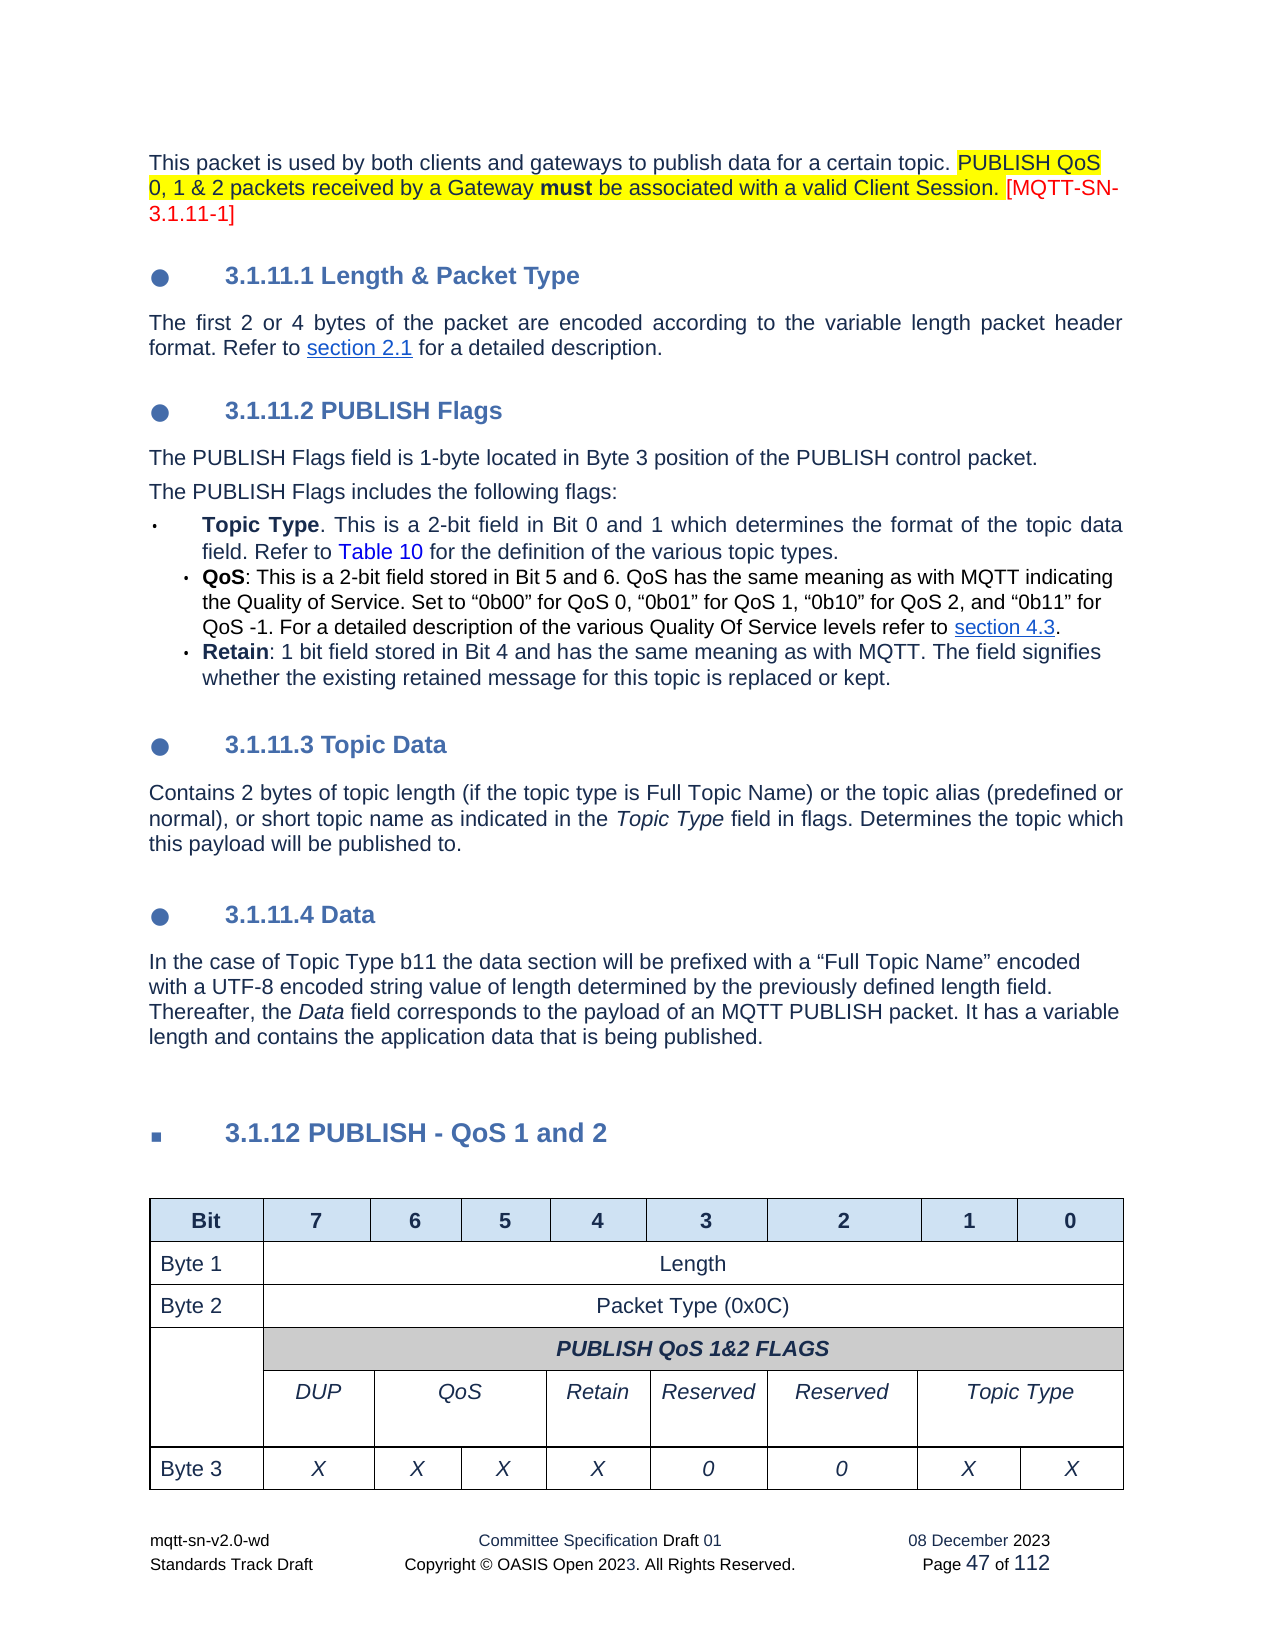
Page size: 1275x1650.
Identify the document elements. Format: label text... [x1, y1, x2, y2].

table_header 0 [1018, 1199, 1123, 1241]
list QoS: This is a 2-bit field stored in Bit 5 and 6. QoS has the same meaning as with MQTT indicating the Quality of Service. Set to “0b00” for QoS 0, “0b01” for QoS 1, “0b10” for QoS 2, and “0b11” for QoS -1. For a detailed description of the various Quality Of Service levels refer to section 4.3. [181, 564, 1124, 638]
text The PUBLISH Flags field is 1-byte located in Byte 3 position of the PUBLISH control packet. [148, 445, 1124, 470]
table_header 3 [647, 1199, 767, 1241]
list Topic Type. This is a 2-bit field in Bit 0 and 1 which determines the format of the topic data field. Refer to Table 10 for the definition of the various topic types. [150, 512, 1124, 564]
table_header 2 [768, 1199, 921, 1241]
subtitle 3.1.12 PUBLISH - QoS 1 and 2 [150, 1115, 1124, 1153]
table_cell QoS [375, 1371, 546, 1446]
table_cell Topic Type [918, 1371, 1123, 1446]
table_cell 0 [651, 1448, 767, 1489]
text Contains 2 bytes of topic length (if the topic type is Full Topic Name) or the topic alias (predefined or normal), or short topic name as indicated in the Topic Type field in flags. Determines the topic which this payload will be published to. [148, 779, 1124, 857]
subtitle 3.1.11.3 Topic Data [150, 720, 1124, 767]
table_cell Packet Type (0x0C) [264, 1285, 1123, 1327]
table_cell Byte 2 [151, 1285, 263, 1327]
table_cell Byte 1 [151, 1242, 263, 1284]
table_cell PUBLISH QoS 1&2 FLAGS [264, 1328, 1123, 1370]
table_header 7 [264, 1199, 370, 1241]
table_cell 0 [768, 1448, 917, 1489]
table_cell X [264, 1448, 374, 1489]
table_header 5 [462, 1199, 550, 1241]
table_cell Retain [547, 1371, 650, 1446]
text This packet is used by both clients and gateways to publish data for a certain topic. PUBLISH QoS 0, 1 & 2 packets received by a Gateway must be associated with a valid Client Session. [MQTT-SN-3.1.11-1] [148, 150, 1124, 226]
table_header 6 [371, 1199, 461, 1241]
list Retain: 1 bit field stored in Bit 4 and has the same meaning as with MQTT. The field signifies whether the existing retained message for this topic is replaced or kept. [181, 639, 1124, 690]
table_header 1 [922, 1199, 1017, 1241]
table_cell X [1021, 1448, 1123, 1489]
table_cell X [547, 1448, 650, 1489]
table_cell Reserved [651, 1371, 767, 1446]
subtitle 3.1.11.1 Length & Packet Type [150, 251, 1124, 298]
text The first 2 or 4 bytes of the packet are encoded according to the variable length packet header format. Refer to section 2.1 for a detailed description. [148, 310, 1124, 361]
text The PUBLISH Flags includes the following flags: [148, 478, 1124, 504]
table_cell X [462, 1448, 546, 1489]
table_cell Byte 3 [151, 1448, 263, 1489]
subtitle 3.1.11.2 PUBLISH Flags [150, 386, 1124, 432]
table_header 4 [551, 1199, 646, 1241]
table_cell X [918, 1448, 1020, 1489]
table_cell Reserved [768, 1371, 917, 1446]
table_header Bit [151, 1199, 263, 1241]
table_cell [151, 1328, 263, 1446]
table_cell X [375, 1448, 461, 1489]
subtitle 3.1.11.4 Data [150, 889, 1124, 936]
text In the case of Topic Type b11 the data section will be prefixed with a “Full Topic Name” encoded with a UTF-8 encoded string value of length determined by the previously defined length field. Thereafter, the Data field corresponds to the payload of an MQTT PUBLISH packet. It has a variable length and contains the application data that is being published. [148, 949, 1124, 1049]
table_cell DUP [264, 1371, 374, 1446]
table_cell Length [264, 1242, 1123, 1284]
